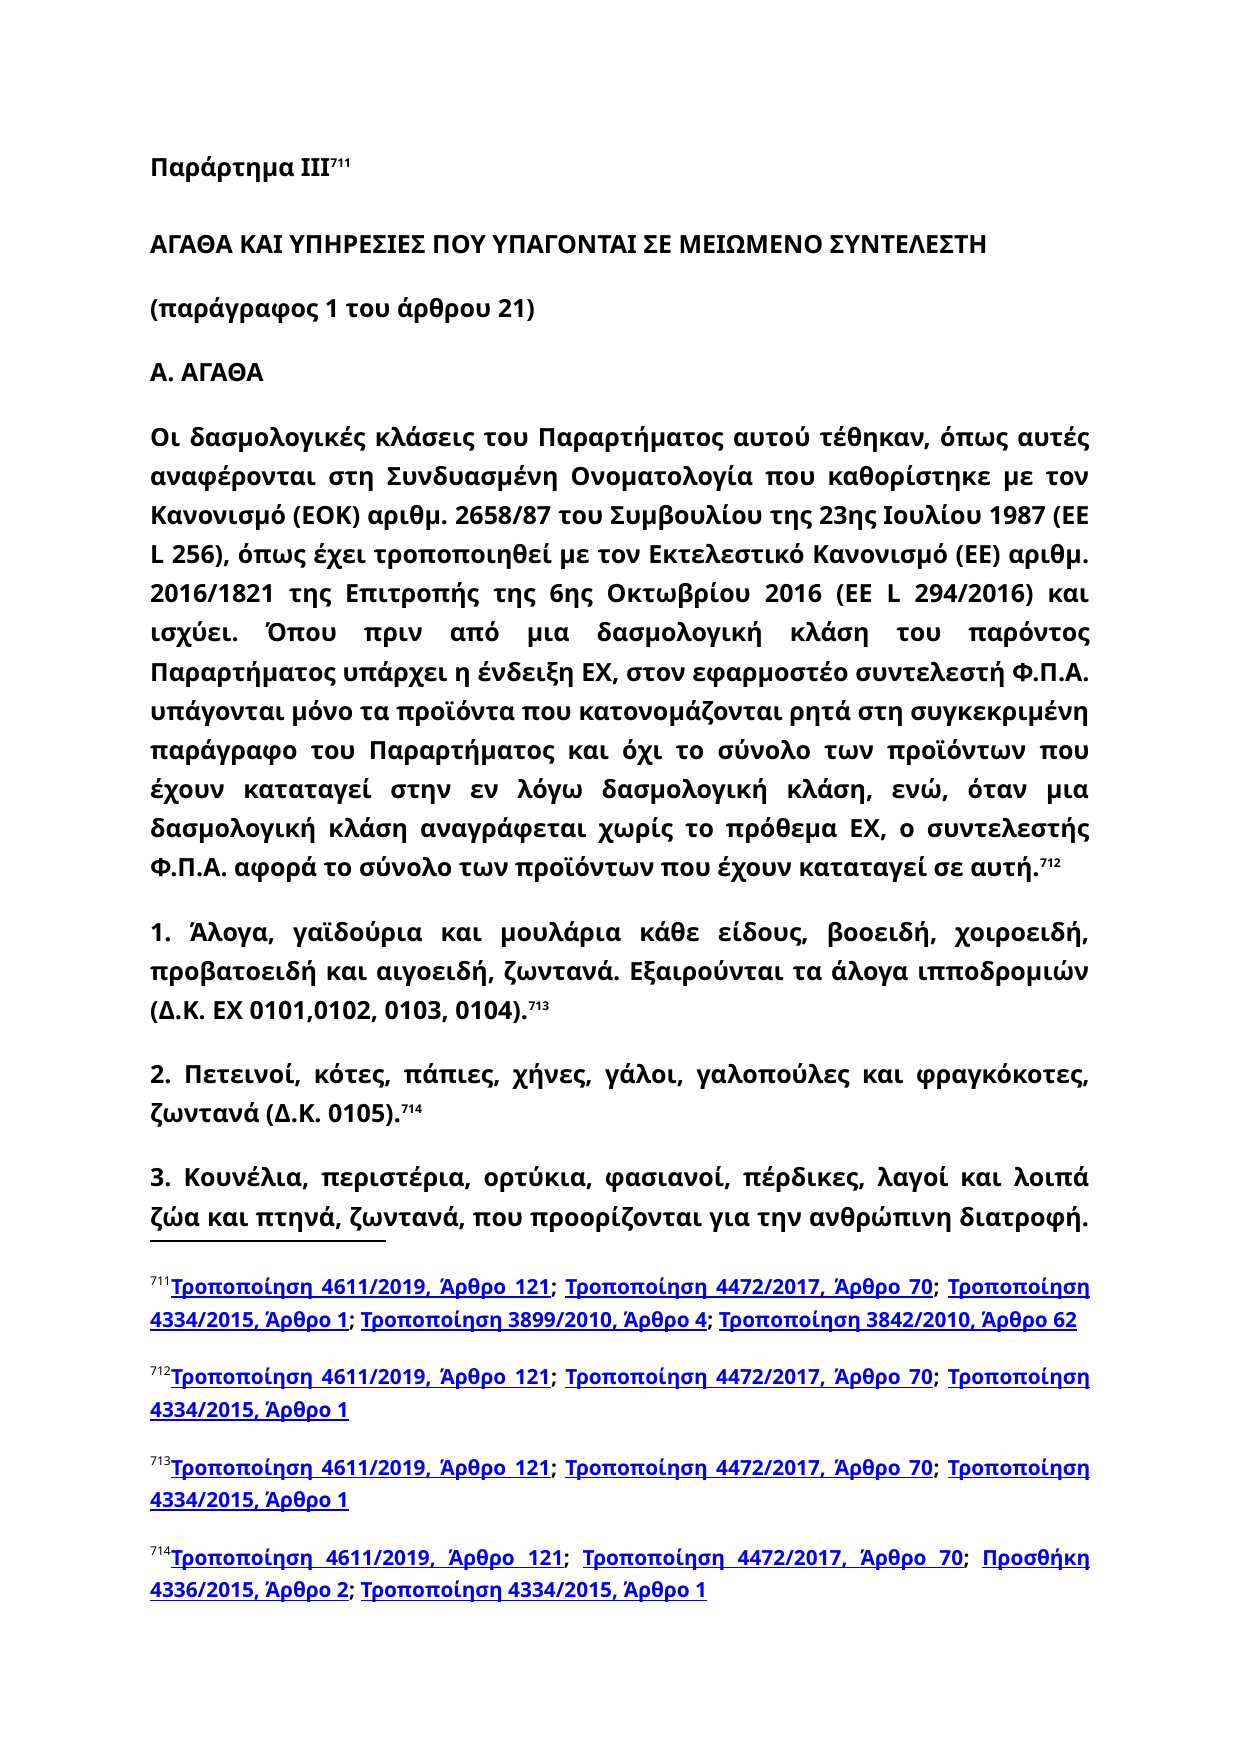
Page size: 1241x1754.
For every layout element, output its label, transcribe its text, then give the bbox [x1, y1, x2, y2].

text 2. Πετεινοί, κότες, πάπιες, χήνες, γάλοι, γαλοπούλες και φραγκόκοτες, ζωντανά (Δ.Κ. 0105). [150, 1057, 1090, 1130]
text 1. Άλογα, γαϊδούρια και μουλάρια κάθε είδους, βοοειδή, χοιροειδή, προβατοειδή και αιγοειδή, ζωντανά. Εξαιρούνται τα άλογα ιπποδρομιών (Δ.Κ. ΕΧ 0101,0102, 0103, 0104). [150, 914, 1090, 1027]
text Α. ΑΓΑΘΑ [150, 355, 1090, 389]
text Τροποποίηση 4611/2019, Άρθρο 121; Τροποποίηση 4472/2017, Άρθρο 70; Τροποποίηση 4334/2015, Άρθρο 1 [150, 1362, 1090, 1423]
text Τροποποίηση 4611/2019, Άρθρο 121; Τροποποίηση 4472/2017, Άρθρο 70; Τροποποίηση 4334/2015, Άρθρο 1; Τροποποίηση 3899/2010, Άρθρο 4; Τροποποίηση 3842/2010, Άρθρο 62 [150, 1272, 1090, 1333]
text ΑΓΑΘΑ ΚΑΙ ΥΠΗΡΕΣΙΕΣ ΠΟΥ ΥΠΑΓΟΝΤΑΙ ΣΕ ΜΕΙΩΜΕΝΟ ΣΥΝΤΕΛΕΣΤΗ [150, 227, 1090, 261]
text Τροποποίηση 4611/2019, Άρθρο 121; Τροποποίηση 4472/2017, Άρθρο 70; Τροποποίηση 4334/2015, Άρθρο 1 [150, 1453, 1090, 1514]
text Οι δασμολογικές κλάσεις του Παραρτήματος αυτού τέθηκαν, όπως αυτές αναφέρονται στη Συνδυασμένη Ονοματολογία που καθορίστηκε με τον Κανονισμό (ΕΟΚ) αριθμ. 2658/87 του Συμβουλίου της 23ης Ιουλίου 1987 (EE L 256), όπως έχει τροποποιηθεί με τον Εκτελεστικό Κανονισμό (ΕΕ) αριθμ. 2016/1821 της Επιτροπής της 6ης Οκτωβρίου 2016 (EE L 294/2016) και ισχύει. Όπου πριν από μια δασμολογική κλάση του παρόντος Παραρτήματος υπάρχει η ένδειξη ΕΧ, στον εφαρμοστέο συντελεστή Φ.Π.Α. υπάγονται μόνο τα προϊόντα που κατονομάζονται ρητά στη συγκεκριμένη παράγραφο του Παραρτήματος και όχι το σύνολο των προϊόντων που έχουν καταταγεί στην εν λόγω δασμολογική κλάση, ενώ, όταν μια δασμολογική κλάση αναγράφεται χωρίς το πρόθεμα ΕΧ, ο συντελεστής Φ.Π.Α. αφορά το σύνολο των προϊόντων που έχουν καταταγεί σε αυτή. [150, 419, 1090, 884]
text Τροποποίηση 4611/2019, Άρθρο 121; Τροποποίηση 4472/2017, Άρθρο 70; Προσθήκη 4336/2015, Άρθρο 2; Τροποποίηση 4334/2015, Άρθρο 1 [150, 1543, 1090, 1604]
title Παράρτημα III [150, 150, 1090, 184]
text (παράγραφος 1 του άρθρου 21) [150, 291, 1090, 325]
text 3. Κουνέλια, περιστέρια, ορτύκια, φασιανοί, πέρδικες, λαγοί και λοιπά ζώα και πτηνά, ζωντανά, που προορίζονται για την ανθρώπινη διατροφή. [150, 1160, 1090, 1233]
